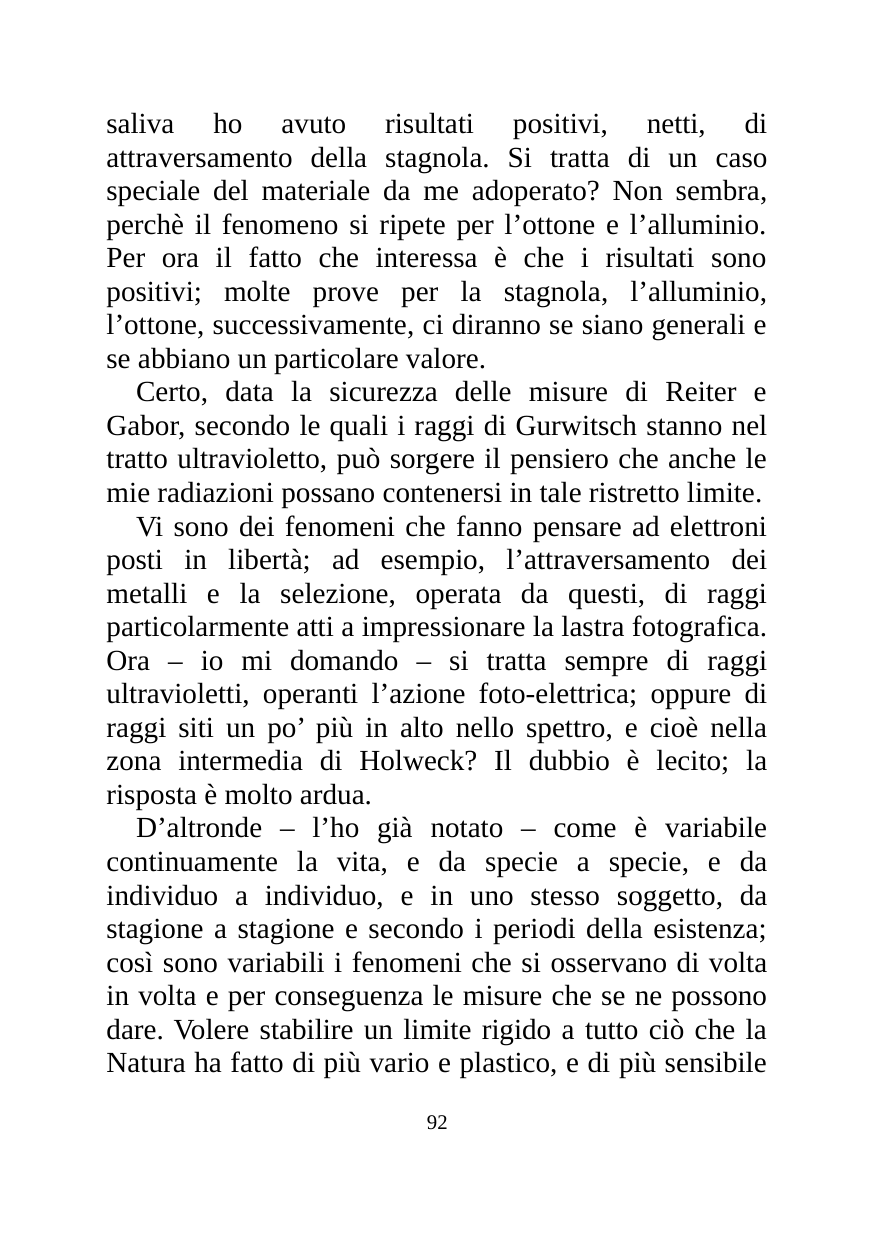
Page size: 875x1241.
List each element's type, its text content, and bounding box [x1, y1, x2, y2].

text D’altronde – l’ho già notato – come è variabile continuamente la vita, e da specie a specie, e da individuo a individuo, e in uno stesso soggetto, da stagione a stagione e secondo i periodi della esistenza; così sono variabili i fenomeni che si osservano di volta in volta e per conseguenza le misure che se ne possono dare. Volere stabilire un limite rigido a tutto ciò che la Natura ha fatto di più vario e plastico, e di più sensibile [106, 811, 768, 1079]
text Certo, data la sicurezza delle misure di Reiter e Gabor, secondo le quali i raggi di Gurwitsch stanno nel tratto ultravioletto, può sorgere il pensiero che anche le mie radiazioni possano contenersi in tale ristretto limite. [106, 374, 768, 509]
text saliva ho avuto risultati positivi, netti, di attraversamento della stagnola. Si tratta di un caso speciale del materiale da me adoperato? Non sembra, perchè il fenomeno si ripete per l’ottone e l’alluminio. Per ora il fatto che interessa è che i risultati sono positivi; molte prove per la stagnola, l’alluminio, l’ottone, successivamente, ci diranno se siano generali e se abbiano un particolare valore. [106, 106, 768, 374]
text Vi sono dei fenomeni che fanno pensare ad elettroni posti in libertà; ad esempio, l’attraversamento dei metalli e la selezione, operata da questi, di raggi particolarmente atti a impressionare la lastra fotografica. Ora – io mi domando – si tratta sempre di raggi ultravioletti, operanti l’azione foto-elettrica; oppure di raggi siti un po’ più in alto nello spettro, e cioè nella zona intermedia di Holweck? Il dubbio è lecito; la risposta è molto ardua. [106, 509, 768, 811]
